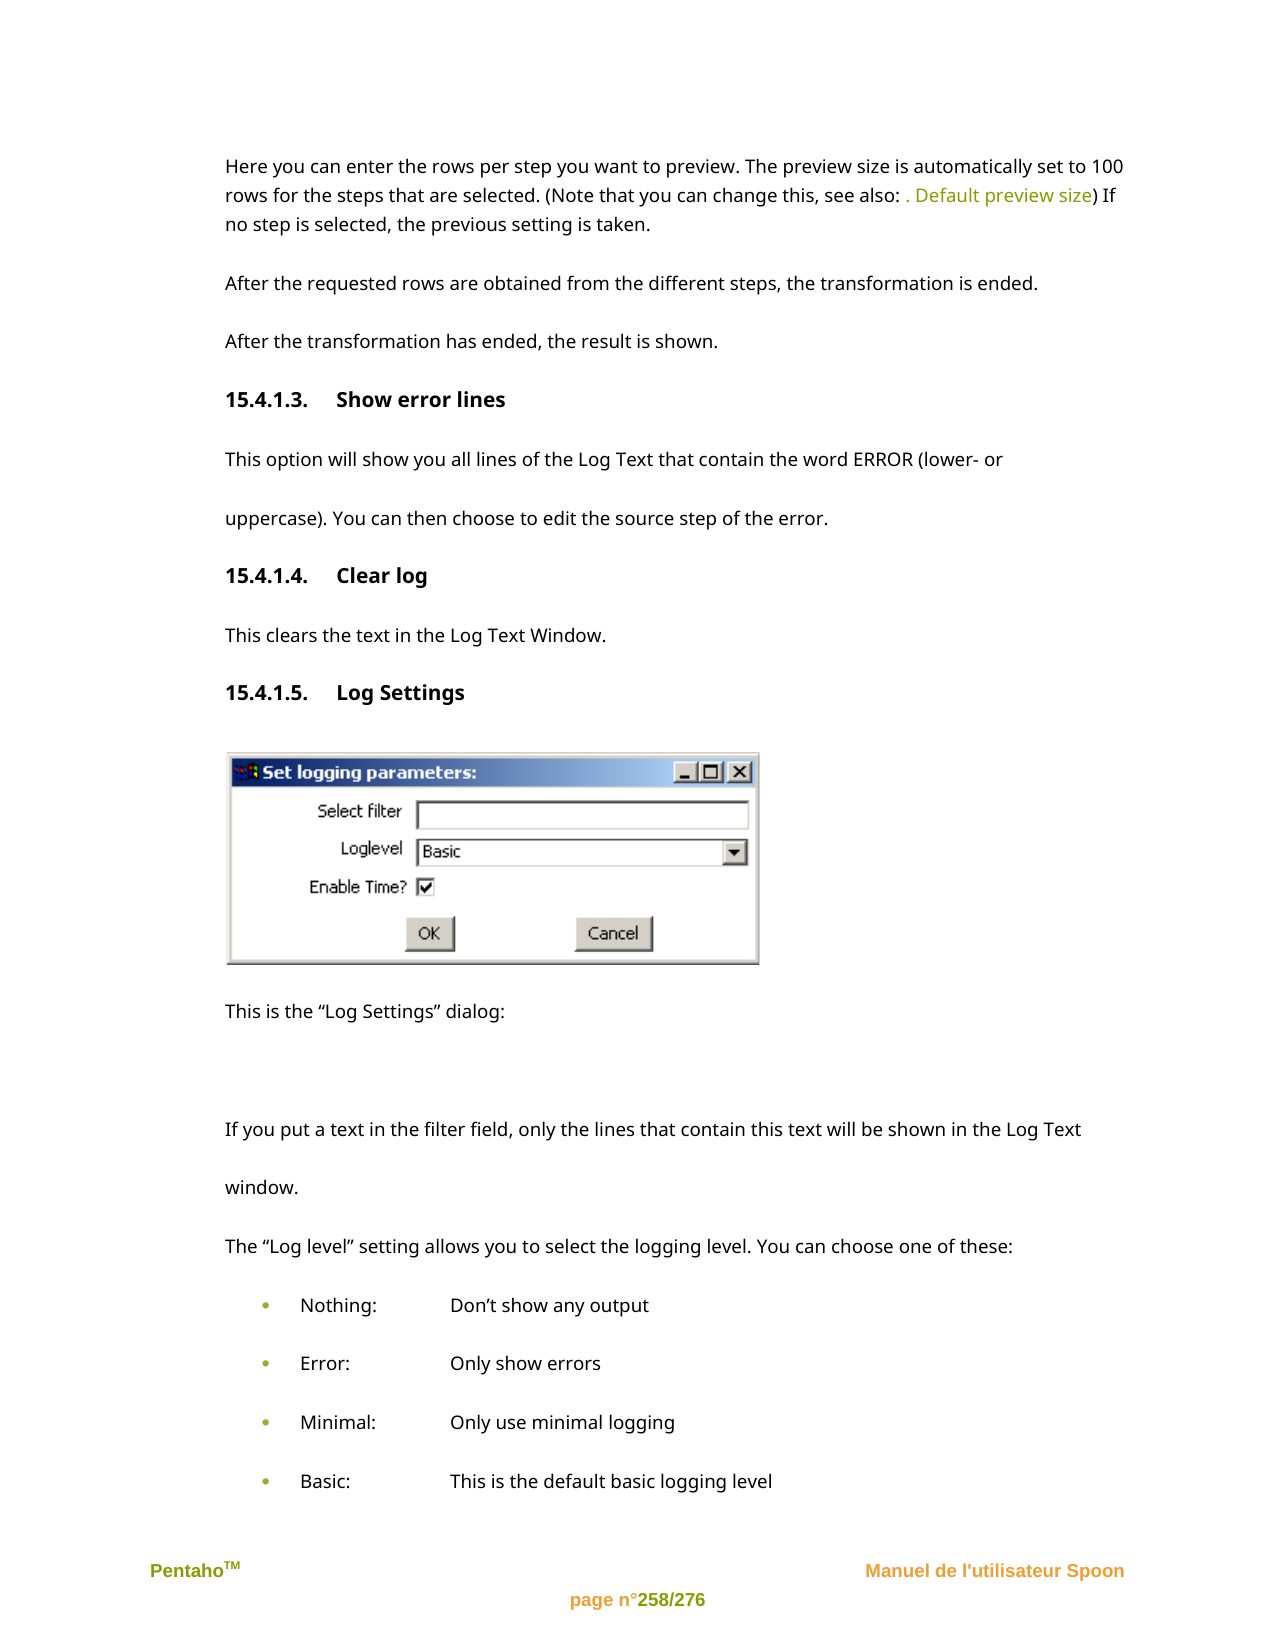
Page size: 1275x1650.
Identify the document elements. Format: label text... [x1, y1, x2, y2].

text This clears the text in the Log Text Window. [225, 619, 1125, 648]
text The “Log level” setting allows you to select the logging level. You can choose one of these: [225, 1230, 1125, 1259]
list Nothing: Don’t show any output [262, 1289, 1125, 1318]
text Here you can enter the rows per step you want to preview. The preview size is automatically set to 100 rows for the steps that are selected. (Note that you can change this, see also: . Default preview size) If no step is selected, the previous setting is taken. [225, 150, 1125, 237]
text After the transformation has ended, the result is shown. [225, 326, 1125, 355]
list Minimal: Only use minimal logging [262, 1406, 1125, 1435]
text uppercase). You can then choose to edit the source step of the error. [225, 502, 1125, 531]
text After the requested rows are obtained from the different steps, the transformation is ended. [225, 267, 1125, 296]
subtitle Show error lines [225, 384, 1125, 413]
list Basic: This is the default basic logging level [262, 1465, 1125, 1494]
text This option will show you all lines of the Log Text that contain the word ERROR (lower- or [225, 443, 1125, 472]
text If you put a text in the filter field, only the lines that contain this text will be shown in the Log Text [225, 1113, 1125, 1142]
text This is the “Log Settings” dialog: [225, 736, 1125, 1025]
subtitle Clear log [225, 560, 1125, 589]
text window. [225, 1171, 1125, 1201]
subtitle Log Settings [225, 677, 1125, 707]
list Error: Only show errors [262, 1347, 1125, 1377]
